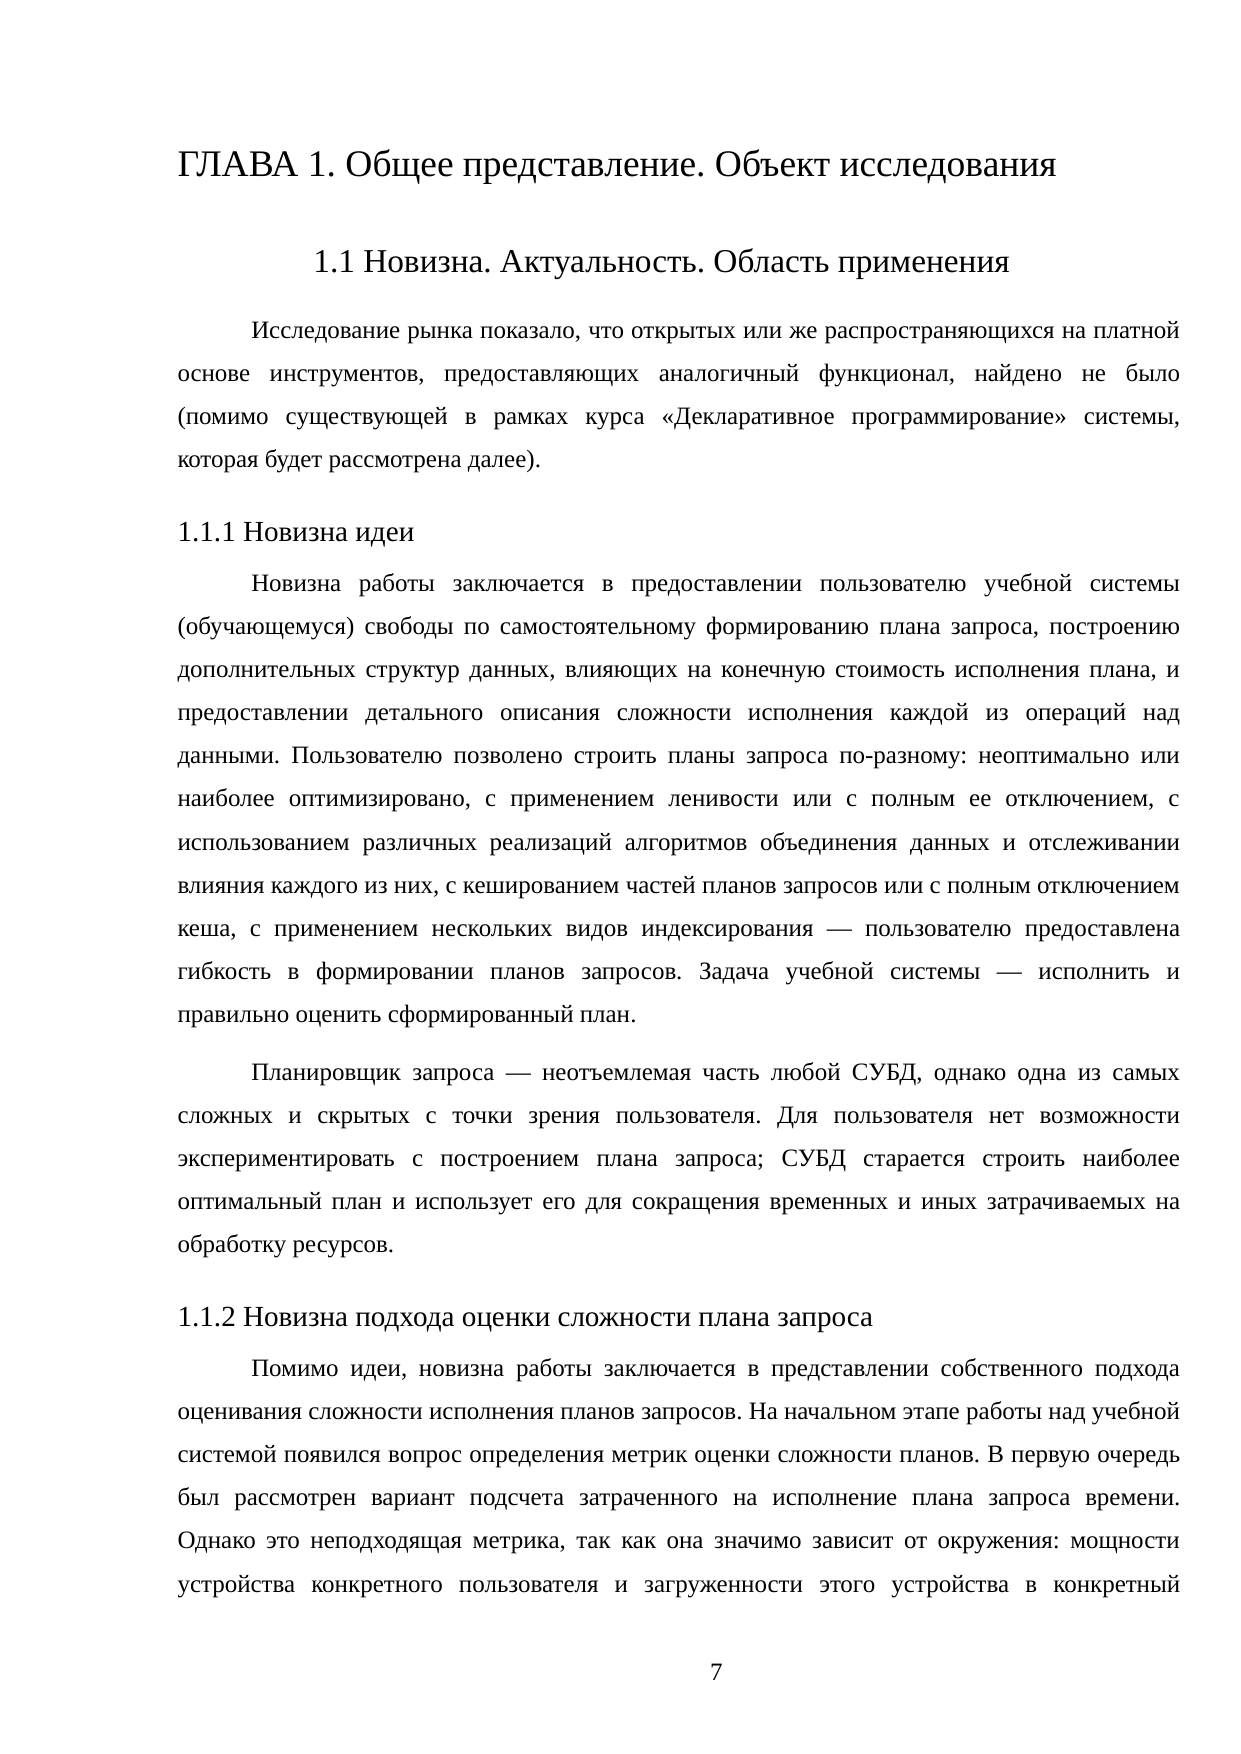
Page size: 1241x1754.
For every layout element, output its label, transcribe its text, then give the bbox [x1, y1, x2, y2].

subtitle 1.1.1 Новизна идеи [177, 514, 1181, 547]
subtitle ГЛАВА 1. Общее представление. Объект исследования [177, 142, 1181, 185]
text Новизна работы заключается в предоставлении пользователю учебной системы (обучающемуся) свободы по самостоятельному формированию плана запроса, построению дополнительных структур данных, влияющих на конечную стоимость исполнения плана, и предоставлении детального описания сложности исполнения каждой из операций над данными. Пользователю позволено строить планы запроса по-разному: неоптимально или наиболее оптимизировано, с применением ленивости или с полным ее отключением, с использованием различных реализаций алгоритмов объединения данных и отслеживании влияния каждого из них, с кешированием частей планов запросов или с полным отключением кеша, с применением нескольких видов индексирования — пользователю предоставлена гибкость в формировании планов запросов. Задача учебной системы — исполнить и правильно оценить сформированный план. [177, 568, 1181, 1028]
text Исследование рынка показало, что открытых или же распространяющихся на платной основе инструментов, предоставляющих аналогичный функционал, найдено не было (помимо существующей в рамках курса «Декларативное программирование» системы, которая будет рассмотрена далее). [177, 315, 1181, 473]
text Планировщик запроса — неотъемлемая часть любой СУБД, однако одна из самых сложных и скрытых с точки зрения пользователя. Для пользователя нет возможности экспериментировать с построением плана запроса; СУБД старается строить наиболее оптимальный план и использует его для сокращения временных и иных затрачиваемых на обработку ресурсов. [177, 1057, 1181, 1258]
subtitle 1.1 Новизна. Актуальность. Область применения [177, 241, 1146, 279]
text Помимо идеи, новизна работы заключается в представлении собственного подхода оценивания сложности исполнения планов запросов. На начальном этапе работы над учебной системой появился вопрос определения метрик оценки сложности планов. В первую очередь был рассмотрен вариант подсчета затраченного на исполнение плана запроса времени. Однако это неподходящая метрика, так как она значимо зависит от окружения: мощности устройства конкретного пользователя и загруженности этого устройства в конкретный [177, 1353, 1181, 1597]
subtitle 1.1.2 Новизна подхода оценки сложности плана запроса [177, 1299, 1181, 1332]
